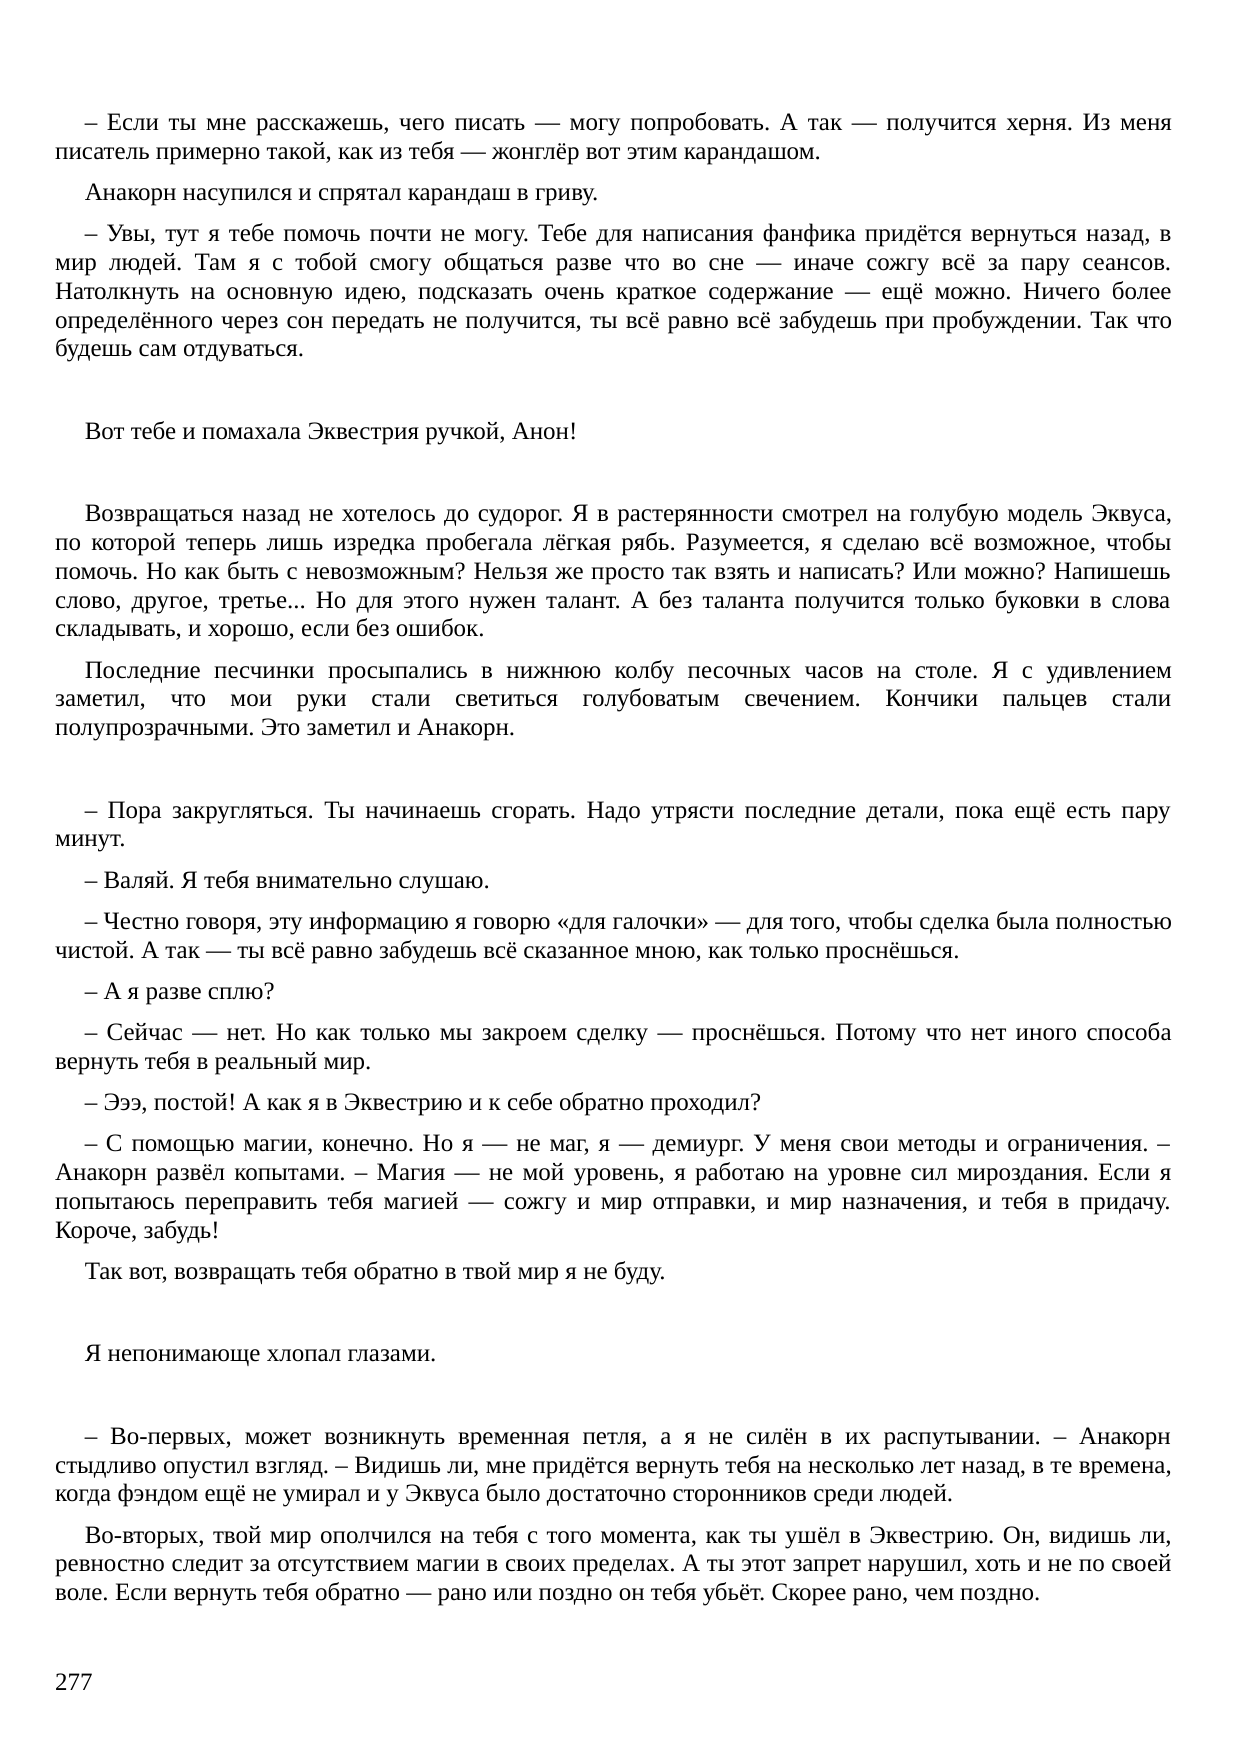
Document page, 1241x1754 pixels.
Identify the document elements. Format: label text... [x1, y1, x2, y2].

text – Честно говоря, эту информацию я говорю «для галочки» — для того, чтобы сделка была полностью чистой. А так — ты всё равно забудешь всё сказанное мною, как только проснёшься. [55, 906, 1173, 963]
text – Во-первых, может возникнуть временная петля, а я не силён в их распутывании. – Анакорн стыдливо опустил взгляд. – Видишь ли, мне придётся вернуть тебя на несколько лет назад, в те времена, когда фэндом ещё не умирал и у Эквуса было достаточно сторонников среди людей. [55, 1421, 1173, 1507]
text Последние песчинки просыпались в нижнюю колбу песочных часов на столе. Я с удивлением заметил, что мои руки стали светиться голубоватым свечением. Кончики пальцев стали полупрозрачными. Это заметил и Анакорн. [55, 655, 1173, 741]
text – А я разве сплю? [55, 976, 1173, 1005]
text – Увы, тут я тебе помочь почти не могу. Тебе для написания фанфика придётся вернуться назад, в мир людей. Там я с тобой смогу общаться разве что во сне — иначе сожгу всё за пару сеансов. Натолкнуть на основную идею, подсказать очень краткое содержание — ещё можно. Ничего более определённого через сон передать не получится, ты всё равно всё забудешь при пробуждении. Так что будешь сам отдуваться. [55, 218, 1173, 362]
text Вот тебе и помахала Эквестрия ручкой, Анон! [55, 416, 1173, 445]
text Во-вторых, твой мир ополчился на тебя с того момента, как ты ушёл в Эквестрию. Он, видишь ли, ревностно следит за отсутствием магии в своих пределах. А ты этот запрет нарушил, хоть и не по своей воле. Если вернуть тебя обратно — рано или поздно он тебя убьёт. Скорее рано, чем поздно. [55, 1520, 1173, 1606]
text Анакорн насупился и спрятал карандаш в гриву. [55, 177, 1173, 206]
text – С помощью магии, конечно. Но я — не маг, я — демиург. У меня свои методы и ограничения. – Анакорн развёл копытами. – Магия — не мой уровень, я работаю на уровне сил мироздания. Если я попытаюсь переправить тебя магией — сожгу и мир отправки, и мир назначения, и тебя в придачу. Короче, забудь! [55, 1128, 1173, 1243]
text – Если ты мне расскажешь, чего писать — могу попробовать. А так — получится херня. Из меня писатель примерно такой, как из тебя — жонглёр вот этим карандашом. [55, 107, 1173, 165]
text Возвращаться назад не хотелось до судорог. Я в растерянности смотрел на голубую модель Эквуса, по которой теперь лишь изредка пробегала лёгкая рябь. Разумеется, я сделаю всё возможное, чтобы помочь. Но как быть с невозможным? Нельзя же просто так взять и написать? Или можно? Напишешь слово, другое, третье... Но для этого нужен талант. А без таланта получится только буковки в слова складывать, и хорошо, если без ошибок. [55, 498, 1173, 642]
text Так вот, возвращать тебя обратно в твой мир я не буду. [55, 1256, 1173, 1285]
text – Пора закругляться. Ты начинаешь сгорать. Надо утрясти последние детали, пока ещё есть пару минут. [55, 795, 1173, 852]
text – Валяй. Я тебя внимательно слушаю. [55, 865, 1173, 893]
text – Сейчас — нет. Но как только мы закроем сделку — проснёшься. Потому что нет иного способа вернуть тебя в реальный мир. [55, 1017, 1173, 1075]
text – Эээ, постой! А как я в Эквестрию и к себе обратно проходил? [55, 1087, 1173, 1116]
text Я непонимающе хлопал глазами. [55, 1338, 1173, 1367]
